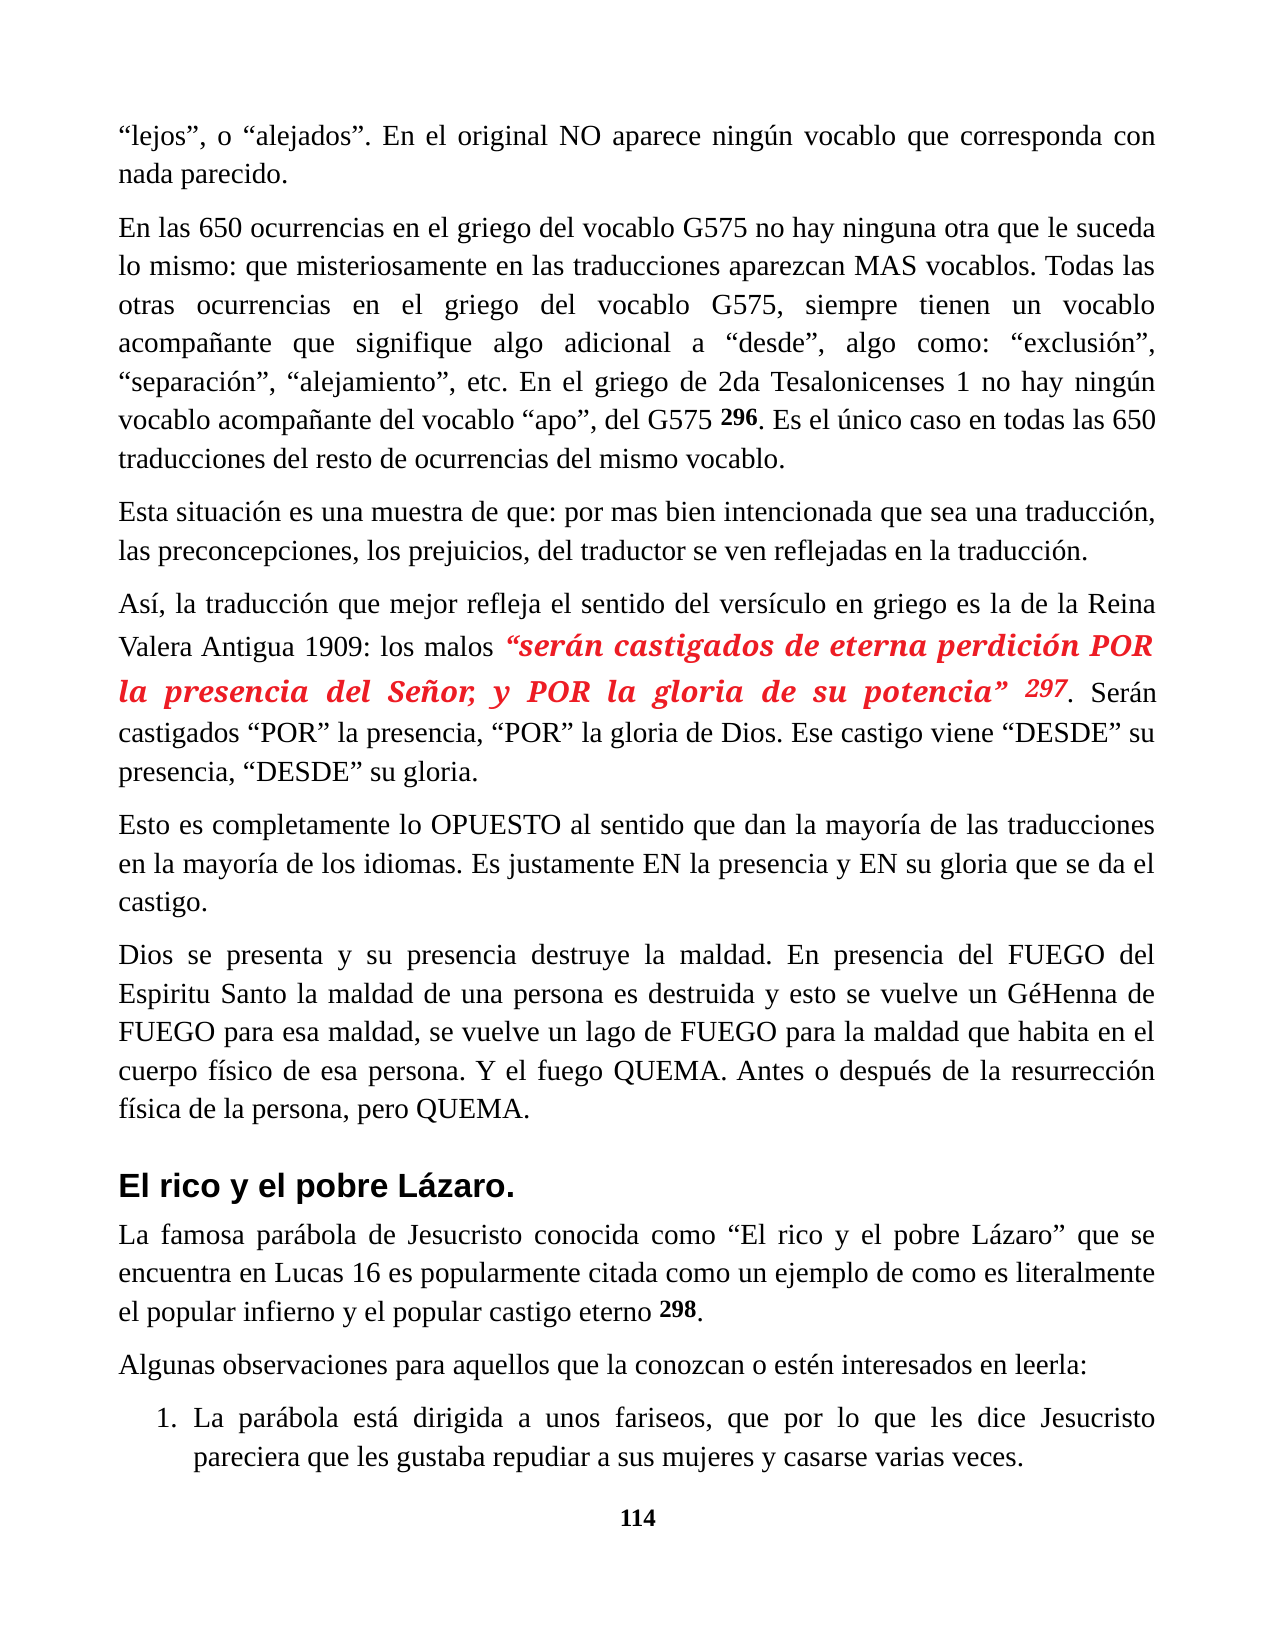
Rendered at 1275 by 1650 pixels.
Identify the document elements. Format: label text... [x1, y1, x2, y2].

text Dios se presenta y su presencia destruye la maldad. En presencia del FUEGO del Espiritu Santo la maldad de una persona es destruida y esto se vuelve un GéHenna de FUEGO para esa maldad, se vuelve un lago de FUEGO para la maldad que habita en el cuerpo físico de esa persona. Y el fuego QUEMA. Antes o después de la resurrección física de la persona, pero QUEMA. [118, 937, 1157, 1125]
text En las 650 ocurrencias en el griego del vocablo G575 no hay ninguna otra que le suceda lo mismo: que misteriosamente en las traducciones aparezcan MAS vocablos. Todas las otras ocurrencias en el griego del vocablo G575, siempre tienen un vocablo acompañante que signifique algo adicional a “desde”, algo como: “exclusión”, “separación”, “alejamiento”, etc. En el griego de 2da Tesalonicenses 1 no hay ningún vocablo acompañante del vocablo “apo”, del G575 . Es el único caso en todas las 650 traducciones del resto de ocurrencias del mismo vocablo. [118, 210, 1157, 474]
list La parábola está dirigida a unos fariseos, que por lo que les dice Jesucristo pareciera que les gustaba repudiar a sus mujeres y casarse varias veces. [156, 1400, 1157, 1472]
text Así, la traducción que mejor refleja el sentido del versículo en griego es la de la Reina Valera Antigua 1909: los malos “serán castigados de eterna perdición POR la presencia del Señor, y POR la gloria de su potencia” . Serán castigados “POR” la presencia, “POR” la gloria de Dios. Ese castigo viene “DESDE” su presencia, “DESDE” su gloria. [118, 586, 1157, 788]
text Esta situación es una muestra de que: por mas bien intencionada que sea una traducción, las preconcepciones, los prejuicios, del traductor se ven reflejadas en la traducción. [118, 494, 1157, 566]
text Esto es completamente lo OPUESTO al sentido que dan la mayoría de las traducciones en la mayoría de los idiomas. Es justamente EN la presencia y EN su gloria que se da el castigo. [118, 807, 1157, 918]
text Algunas observaciones para aquellos que la conozcan o estén interesados en leerla: [118, 1347, 1157, 1381]
text “lejos”, o “alejados”. En el original NO aparece ningún vocablo que corresponda con nada parecido. [118, 118, 1157, 190]
subtitle El rico y el pobre Lázaro. [118, 1166, 1157, 1204]
text La famosa parábola de Jesucristo conocida como “El rico y el pobre Lázaro” que se encuentra en Lucas 16 es popularmente citada como un ejemplo de como es literalmente el popular infierno y el popular castigo eterno . [118, 1217, 1157, 1327]
